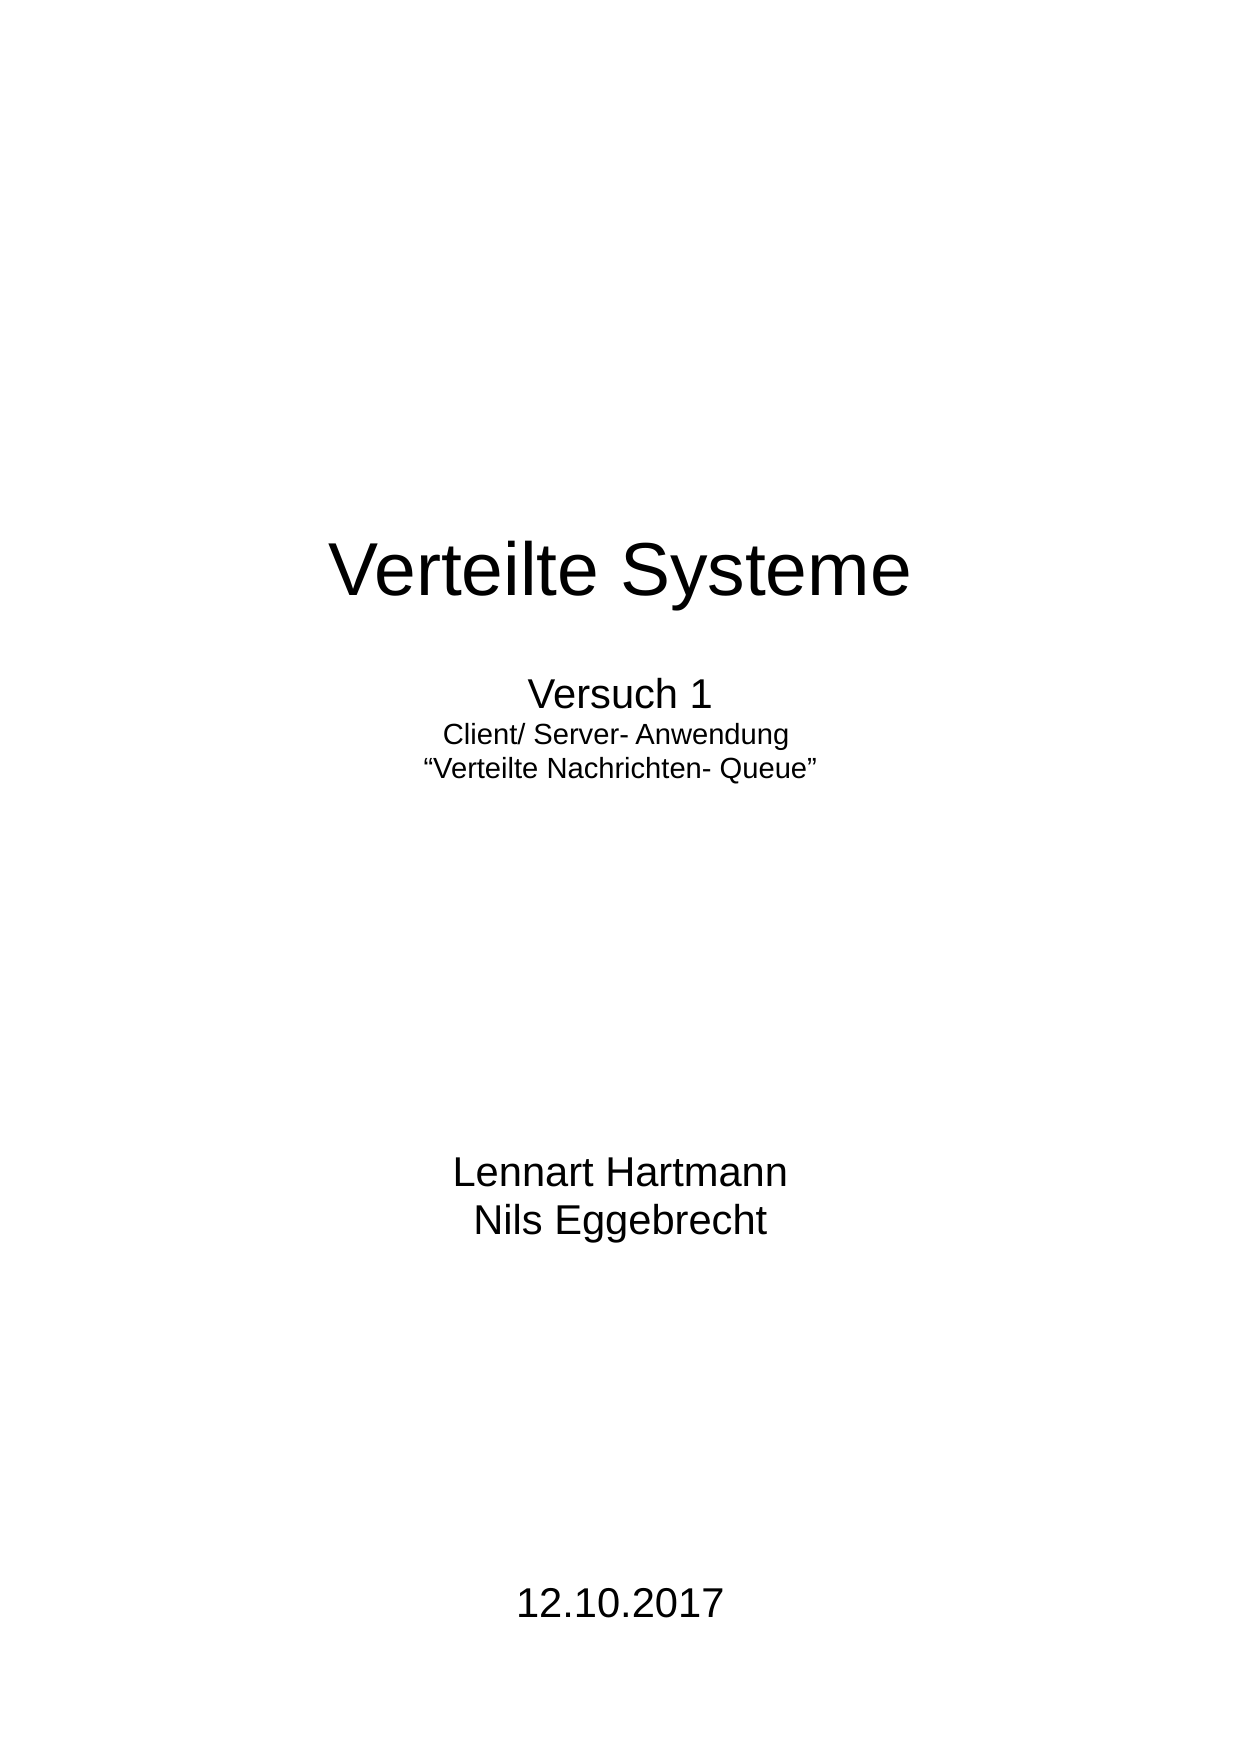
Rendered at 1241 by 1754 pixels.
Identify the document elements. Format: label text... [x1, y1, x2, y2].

text Verteilte Systeme [118, 525, 1122, 612]
text Client/ Server- Anwendung [118, 717, 1122, 751]
text “Verteilte Nachrichten- Queue” [118, 751, 1122, 784]
text Nils Eggebrecht [118, 1195, 1122, 1243]
text Versuch 1 [118, 669, 1122, 717]
text 12.10.2017 [118, 1578, 1122, 1626]
text Lennart Hartmann [118, 1147, 1122, 1195]
